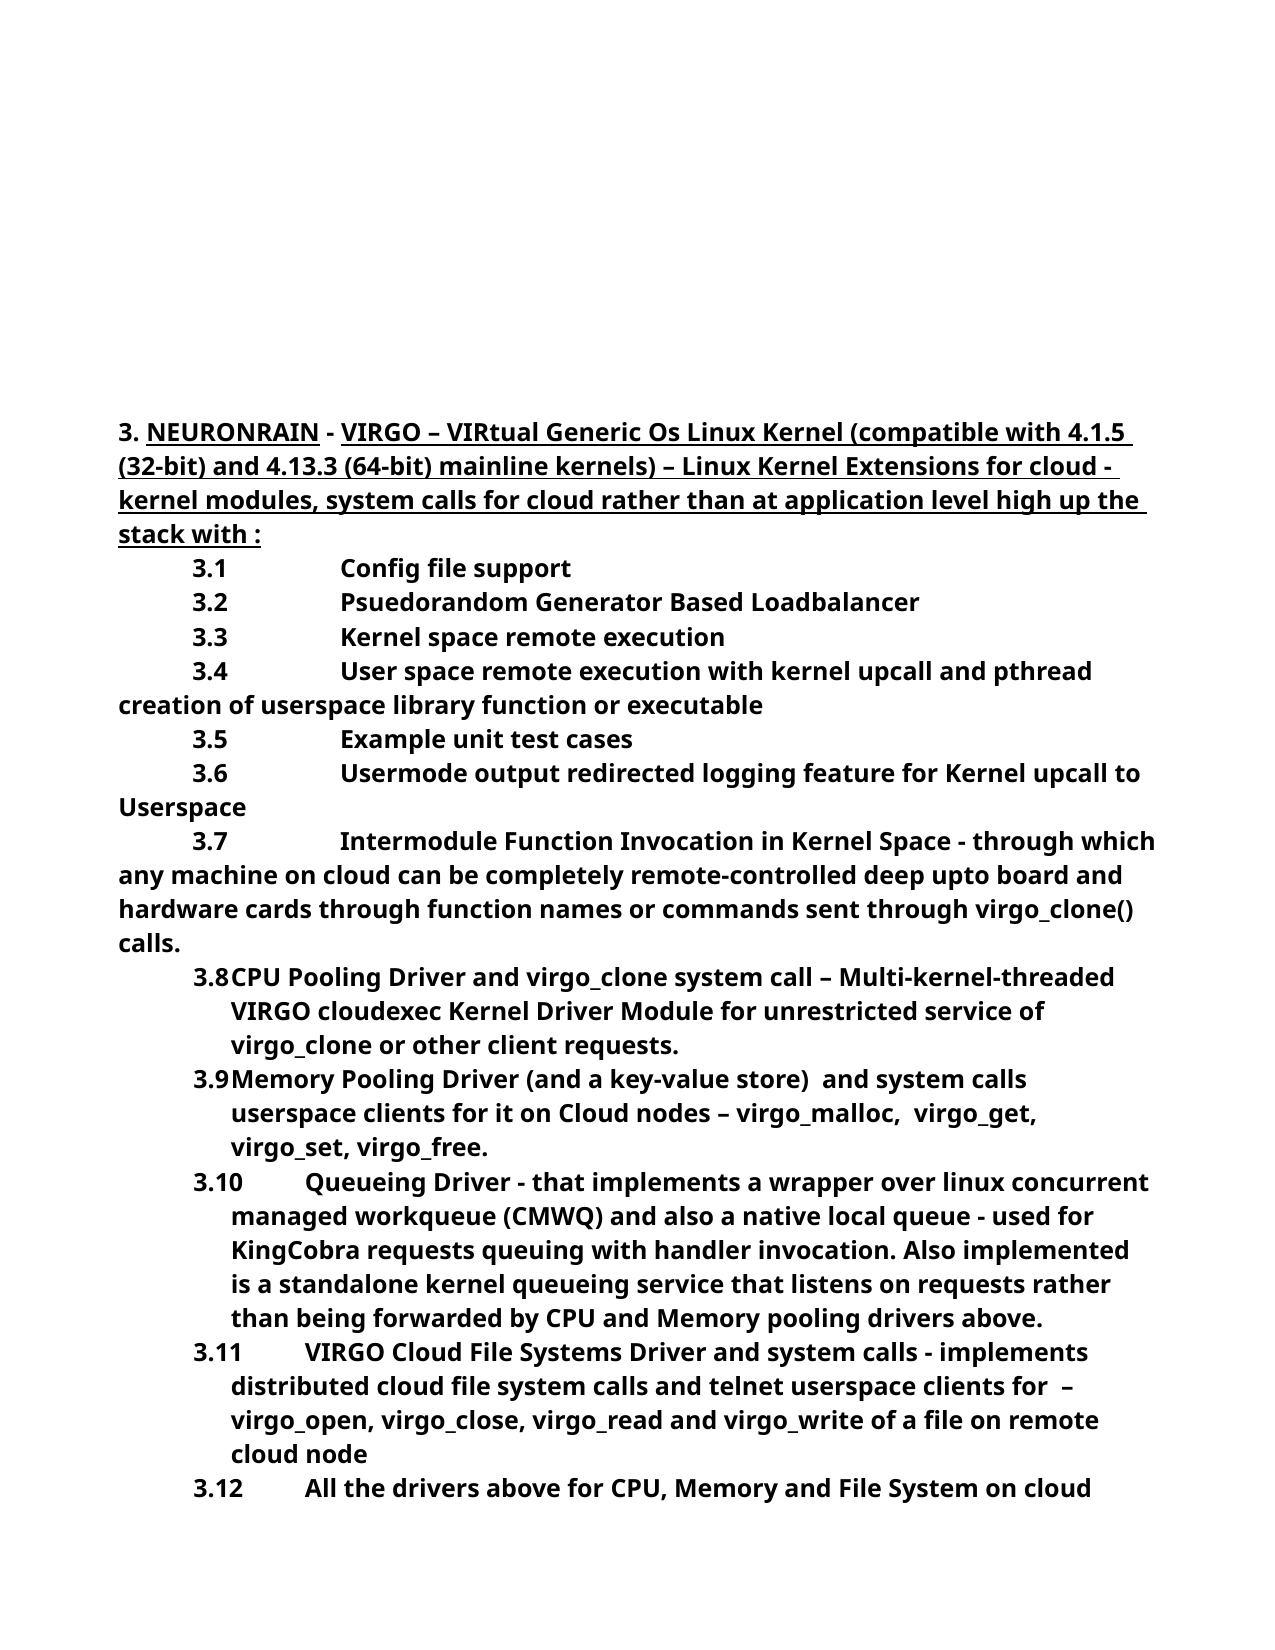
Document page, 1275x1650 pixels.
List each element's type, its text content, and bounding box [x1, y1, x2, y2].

text 3.4 User space remote execution with kernel upcall and pthread creation of userspace library function or executable [118, 653, 1157, 721]
list Queueing Driver - that implements a wrapper over linux concurrent managed workqueue (CMWQ) and also a native local queue - used for KingCobra requests queuing with handler invocation. Also implemented is a standalone kernel queueing service that listens on requests rather than being forwarded by CPU and Memory pooling drivers above. [193, 1164, 1157, 1334]
text 3.7 Intermodule Function Invocation in Kernel Space - through which any machine on cloud can be completely remote-controlled deep upto board and hardware cards through function names or commands sent through virgo_clone() calls. [118, 823, 1157, 960]
text 3.2 Psuedorandom Generator Based Loadbalancer [118, 585, 1157, 619]
list CPU Pooling Driver and virgo_clone system call – Multi-kernel-threaded VIRGO cloudexec Kernel Driver Module for unrestricted service of virgo_clone or other client requests. [193, 960, 1157, 1062]
text 3.3 Kernel space remote execution [118, 619, 1157, 653]
text 3.5 Example unit test cases [118, 721, 1157, 755]
text 3. NEURONRAIN - VIRGO – VIRtual Generic Os Linux Kernel (compatible with 4.1.5 (32-bit) and 4.13.3 (64-bit) mainline kernels) – Linux Kernel Extensions for cloud - kernel modules, system calls for cloud rather than at application level high up the stack with : [118, 415, 1157, 551]
list VIRGO Cloud File Systems Driver and system calls - implements distributed cloud file system calls and telnet userspace clients for – virgo_open, virgo_close, virgo_read and virgo_write of a file on remote cloud node [193, 1334, 1157, 1471]
list Memory Pooling Driver (and a key-value store) and system calls userspace clients for it on Cloud nodes – virgo_malloc, virgo_get, virgo_set, virgo_free. [193, 1062, 1157, 1164]
list All the drivers above for CPU, Memory and File System on cloud [193, 1471, 1157, 1505]
text 3.1 Config file support [118, 551, 1157, 585]
text 3.6 Usermode output redirected logging feature for Kernel upcall to Userspace [118, 755, 1157, 823]
